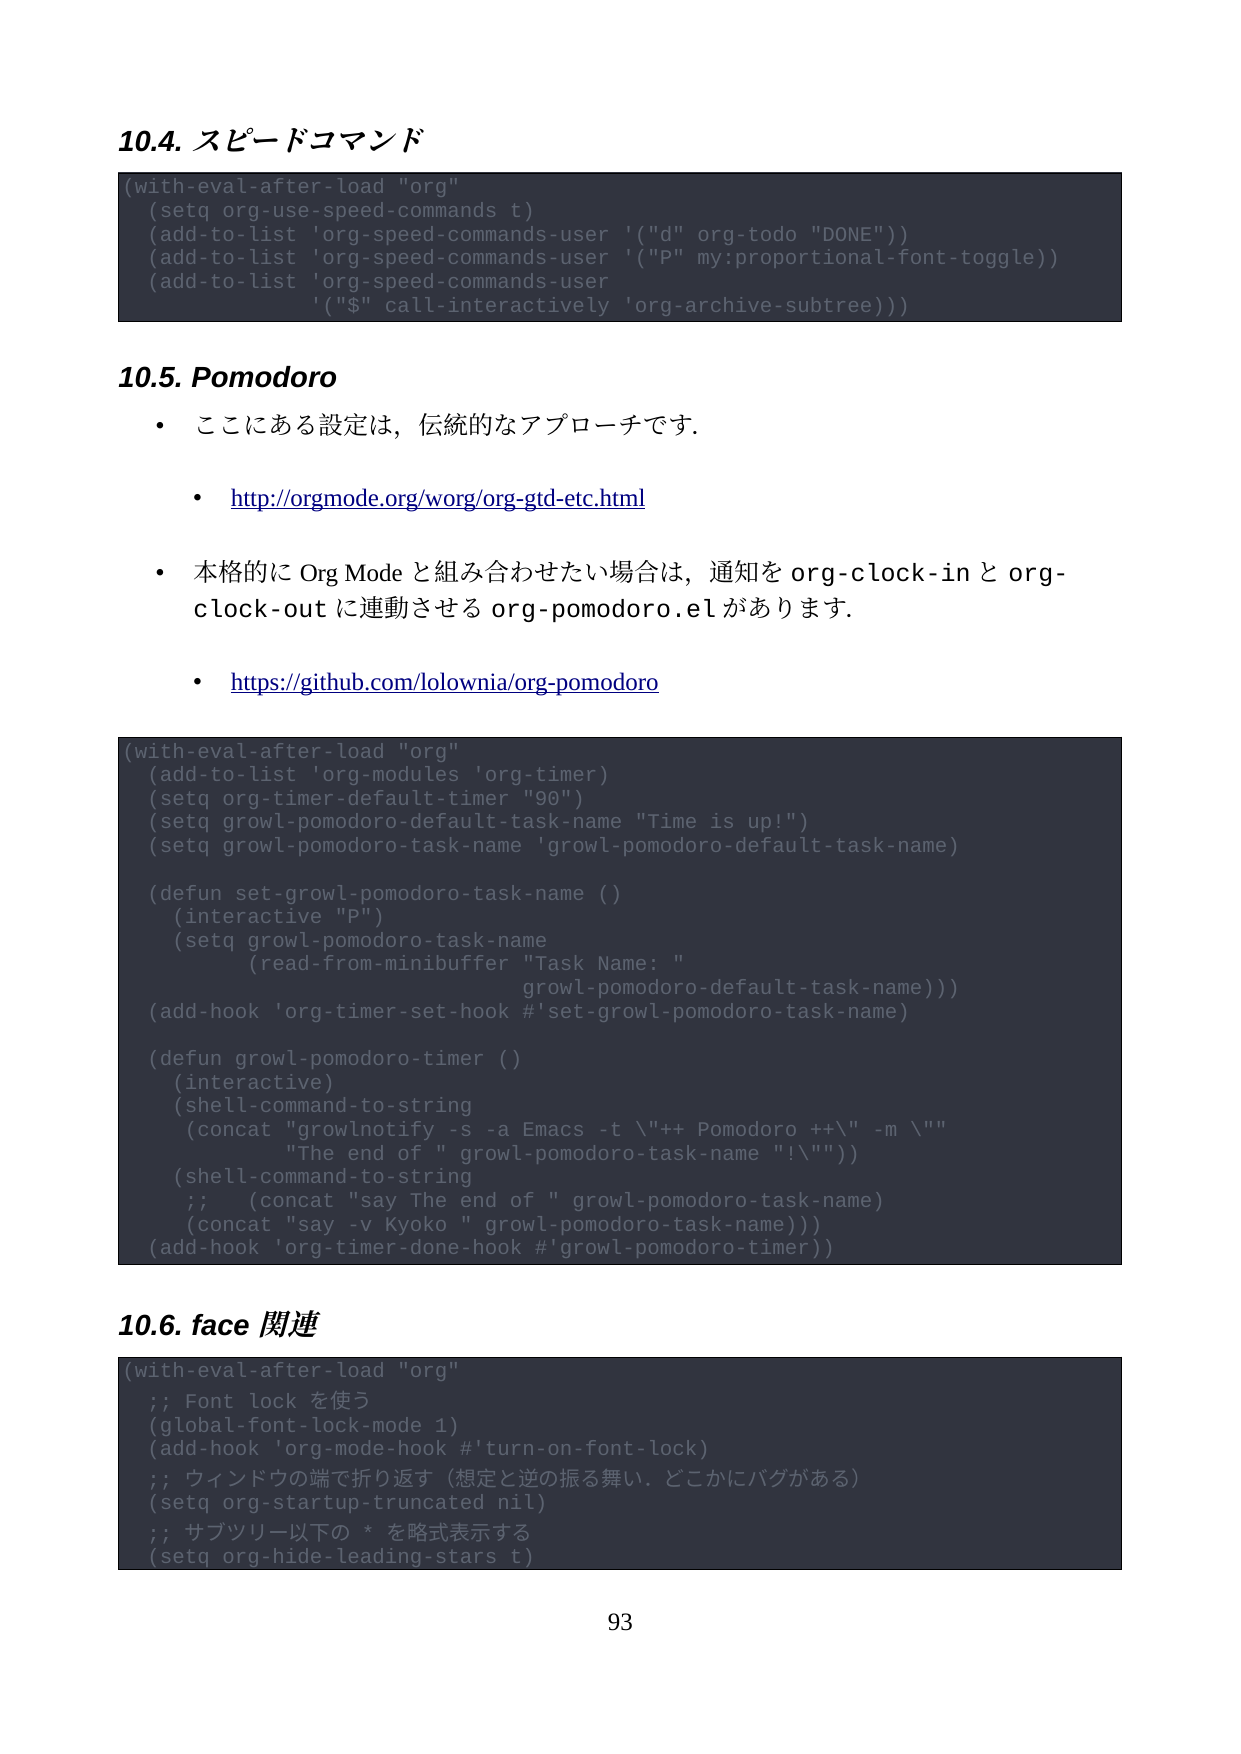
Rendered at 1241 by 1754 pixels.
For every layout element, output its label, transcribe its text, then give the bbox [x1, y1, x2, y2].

text (concat "say -v Kyoko " growl-pomodoro-task-name))) [119, 1209, 1121, 1233]
text (add-to-list 'org-speed-commands-user '("d" org-todo "DONE")) [119, 220, 1121, 243]
text (add-to-list 'org-speed-commands-user [119, 267, 1121, 291]
text (add-hook 'org-timer-done-hook #'growl-pomodoro-timer)) [119, 1233, 1121, 1264]
text "The end of " growl-pomodoro-task-name "!\"")) [119, 1139, 1121, 1162]
subtitle face 関連 [118, 1302, 1122, 1344]
text (setq org-timer-default-timer "90") [119, 784, 1121, 808]
text '("$" call-interactively 'org-archive-subtree))) [119, 291, 1121, 321]
text (defun growl-pomodoro-timer () [119, 1044, 1121, 1068]
text (interactive "P") [119, 902, 1121, 926]
list 本格的に Org Mode と組み合わせたい場合は，通知を org-clock-in と org-clock-out に連動させる org-pomodoro.el があります． [156, 553, 1122, 654]
subtitle スピードコマンド [118, 118, 1122, 160]
text (interactive) [119, 1068, 1121, 1091]
text (setq org-hide-leading-stars t) [119, 1542, 1121, 1569]
text growl-pomodoro-default-task-name))) [119, 973, 1121, 997]
text ;; (concat "say The end of " growl-pomodoro-task-name) [119, 1186, 1121, 1209]
text (concat "growlnotify -s -a Emacs -t \"++ Pomodoro ++\" -m \"" [119, 1115, 1121, 1139]
text (setq growl-pomodoro-default-task-name "Time is up!") [119, 808, 1121, 831]
text (shell-command-to-string [119, 1091, 1121, 1115]
text (shell-command-to-string [119, 1162, 1121, 1186]
text (setq growl-pomodoro-task-name [119, 926, 1121, 949]
text ;; サブツリー以下の * を略式表示する [119, 1512, 1121, 1542]
text (global-font-lock-mode 1) [119, 1411, 1121, 1434]
text (setq growl-pomodoro-task-name 'growl-pomodoro-default-task-name) [119, 831, 1121, 855]
text (setq org-startup-truncated nil) [119, 1488, 1121, 1512]
text (add-hook 'org-timer-set-hook #'set-growl-pomodoro-task-name) [119, 997, 1121, 1020]
text (add-hook 'org-mode-hook #'turn-on-font-lock) [119, 1434, 1121, 1458]
text ;; ウィンドウの端で折り返す（想定と逆の振る舞い．どこかにバグがある） [119, 1458, 1121, 1488]
text (add-to-list 'org-modules 'org-timer) [119, 760, 1121, 784]
text (defun set-growl-pomodoro-task-name () [119, 878, 1121, 902]
list ここにある設定は，伝統的なアプローチです． [156, 406, 1122, 470]
list http://orgmode.org/worg/org-gtd-etc.html [193, 483, 1122, 540]
text (with-eval-after-load "org" [119, 738, 1121, 760]
text (with-eval-after-load "org" [119, 174, 1121, 196]
text (setq org-use-speed-commands t) [119, 196, 1121, 220]
subtitle Pomodoro [118, 360, 1122, 393]
text (read-from-minibuffer "Task Name: " [119, 949, 1121, 973]
list https://github.com/lolownia/org-pomodoro [193, 667, 1122, 724]
text ;; Font lock を使う [119, 1380, 1121, 1411]
text (with-eval-after-load "org" [119, 1358, 1121, 1380]
text (add-to-list 'org-speed-commands-user '("P" my:proportional-font-toggle)) [119, 243, 1121, 267]
